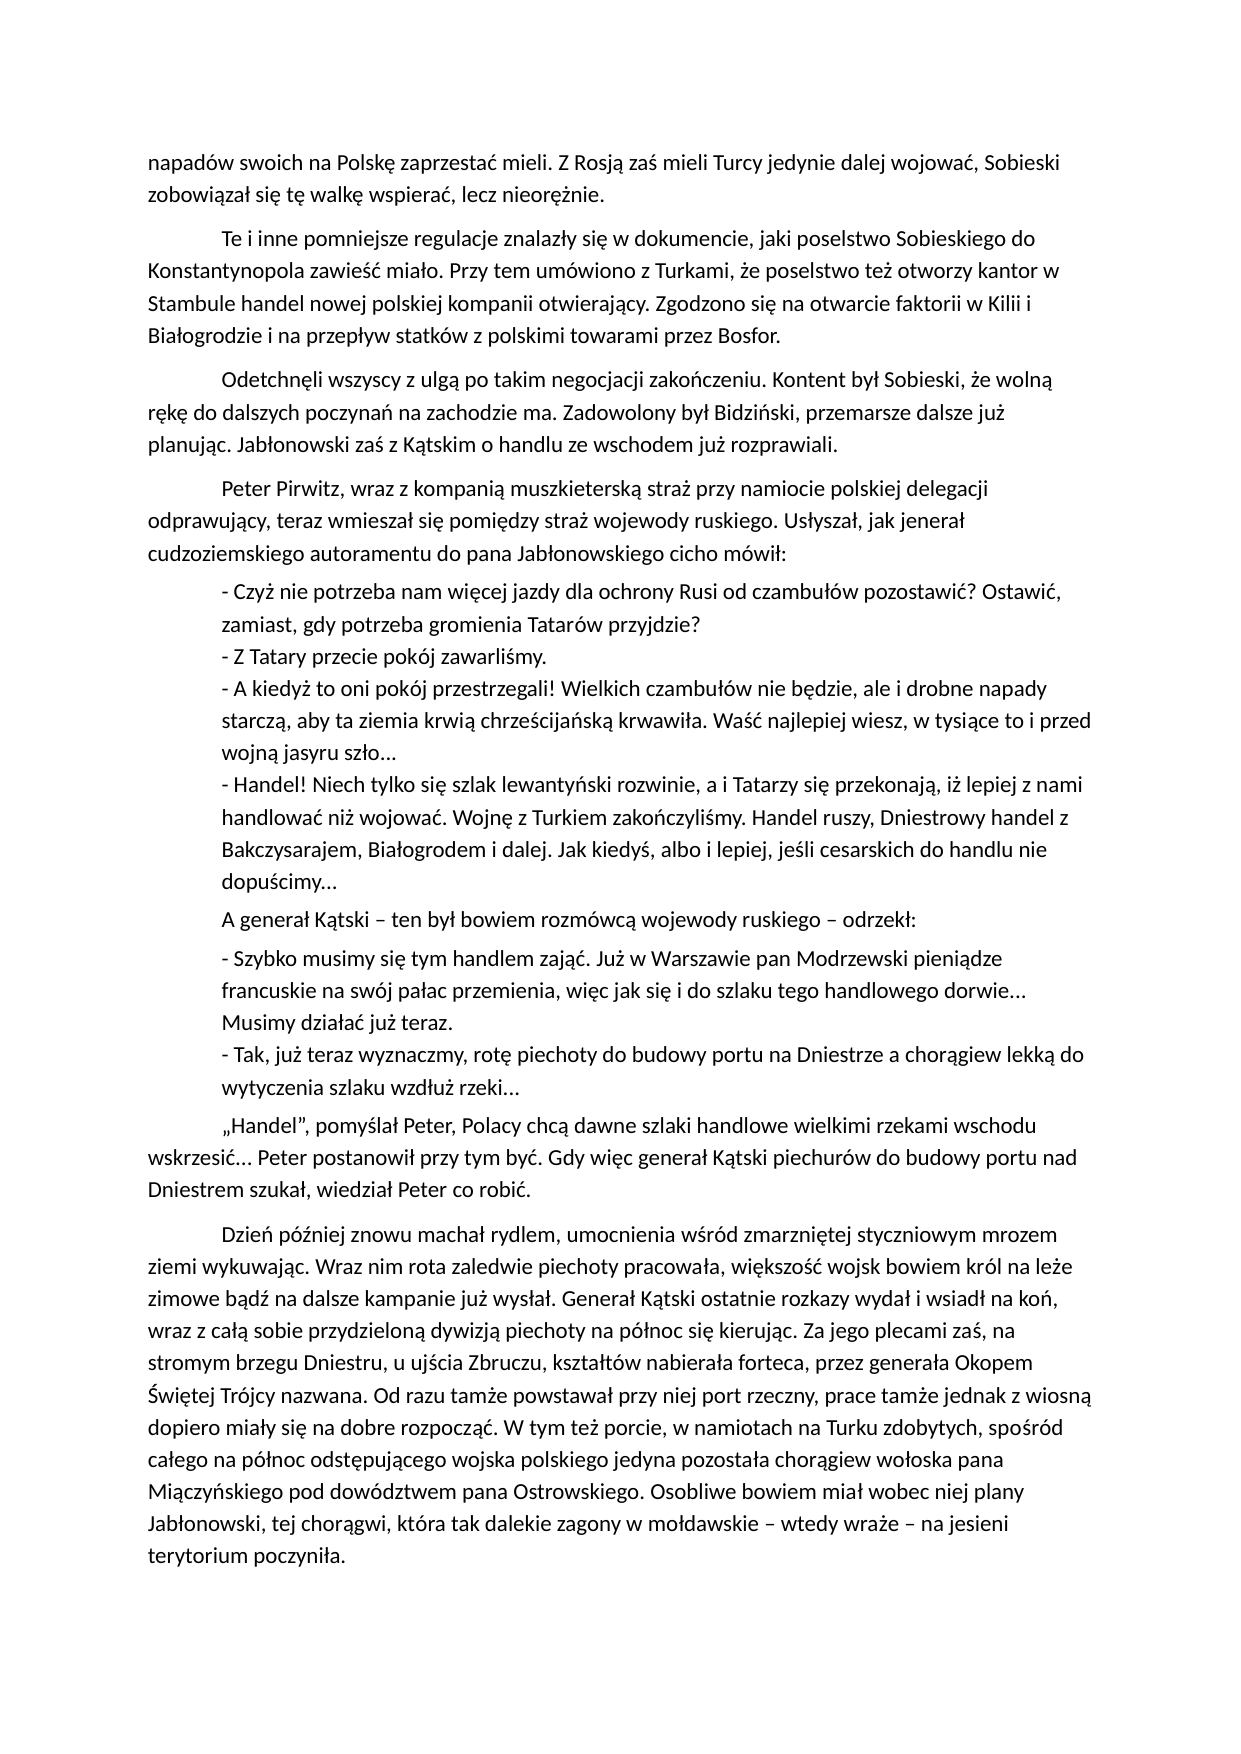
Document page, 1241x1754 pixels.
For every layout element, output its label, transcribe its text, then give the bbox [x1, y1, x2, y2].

text - Tak, już teraz wyznaczmy, rotę piechoty do budowy portu na Dniestrze a chorągiew lekką do wytyczenia szlaku wzdłuż rzeki... [221, 1041, 1093, 1101]
text - Szybko musimy się tym handlem zająć. Już w Warszawie pan Modrzewski pieniądze francuskie na swój pałac przemienia, więc jak się i do szlaku tego handlowego dorwie... Musimy działać już teraz. [221, 944, 1093, 1036]
text Dzień później znowu machał rydlem, umocnienia wśród zmarzniętej styczniowym mrozem ziemi wykuwając. Wraz nim rota zaledwie piechoty pracowała, większość wojsk bowiem król na leże zimowe bądź na dalsze kampanie już wysłał. Generał Kątski ostatnie rozkazy wydał i wsiadł na koń, wraz z całą sobie przydzieloną dywizją piechoty na północ się kierując. Za jego plecami zaś, na stromym brzegu Dniestru, u ujścia Zbruczu, kształtów nabierała forteca, przez generała Okopem Świętej Trójcy nazwana. Od razu tamże powstawał przy niej port rzeczny, prace tamże jednak z wiosną dopiero miały się na dobre rozpocząć. W tym też porcie, w namiotach na Turku zdobytych, spośród całego na północ odstępującego wojska polskiego jedyna pozostała chorągiew wołoska pana Miączyńskiego pod dowództwem pana Ostrowskiego. Osobliwe bowiem miał wobec niej plany Jabłonowski, tej chorągwi, która tak dalekie zagony w mołdawskie – wtedy wraże – na jesieni terytorium poczyniła. [148, 1220, 1093, 1570]
text - A kiedyż to oni pokój przestrzegali! Wielkich czambułów nie będzie, ale i drobne napady starczą, aby ta ziemia krwią chrześcijańską krwawiła. Waść najlepiej wiesz, w tysiące to i przed wojną jasyru szło... [221, 674, 1093, 766]
text Te i inne pomniejsze regulacje znalazły się w dokumencie, jaki poselstwo Sobieskiego do Konstantynopola zawieść miało. Przy tem umówiono z Turkami, że poselstwo też otworzy kantor w Stambule handel nowej polskiej kompanii otwierający. Zgodzono się na otwarcie faktorii w Kilii i Białogrodzie i na przepływ statków z polskimi towarami przez Bosfor. [148, 224, 1093, 349]
text Odetchnęli wszyscy z ulgą po takim negocjacji zakończeniu. Kontent był Sobieski, że wolną rękę do dalszych poczynań na zachodzie ma. Zadowolony był Bidziński, przemarsze dalsze już planując. Jabłonowski zaś z Kątskim o handlu ze wschodem już rozprawiali. [148, 366, 1093, 458]
text - Handel! Niech tylko się szlak lewantyński rozwinie, a i Tatarzy się przekonają, iż lepiej z nami handlować niż wojować. Wojnę z Turkiem zakończyliśmy. Handel ruszy, Dniestrowy handel z Bakczysarajem, Białogrodem i dalej. Jak kiedyś, albo i lepiej, jeśli cesarskich do handlu nie dopuścimy... [221, 771, 1093, 895]
text „Handel”, pomyślał Peter, Polacy chcą dawne szlaki handlowe wielkimi rzekami wschodu wskrzesić... Peter postanowił przy tym być. Gdy więc generał Kątski piechurów do budowy portu nad Dniestrem szukał, wiedział Peter co robić. [148, 1111, 1093, 1203]
text A generał Kątski – ten był bowiem rozmówcą wojewody ruskiego – odrzekł: [148, 905, 1093, 933]
text napadów swoich na Polskę zaprzestać mieli. Z Rosją zaś mieli Turcy jedynie dalej wojować, Sobieski zobowiązał się tę walkę wspierać, lecz nieorężnie. [148, 148, 1093, 208]
text - Z Tatary przecie pokój zawarliśmy. [221, 642, 1093, 670]
text - Czyż nie potrzeba nam więcej jazdy dla ochrony Rusi od czambułów pozostawić? Ostawić, zamiast, gdy potrzeba gromienia Tatarów przyjdzie? [221, 577, 1093, 638]
text Peter Pirwitz, wraz z kompanią muszkieterską straż przy namiocie polskiej delegacji odprawujący, teraz wmieszał się pomiędzy straż wojewody ruskiego. Usłyszał, jak jenerał cudzoziemskiego autoramentu do pana Jabłonowskiego cicho mówił: [148, 474, 1093, 567]
